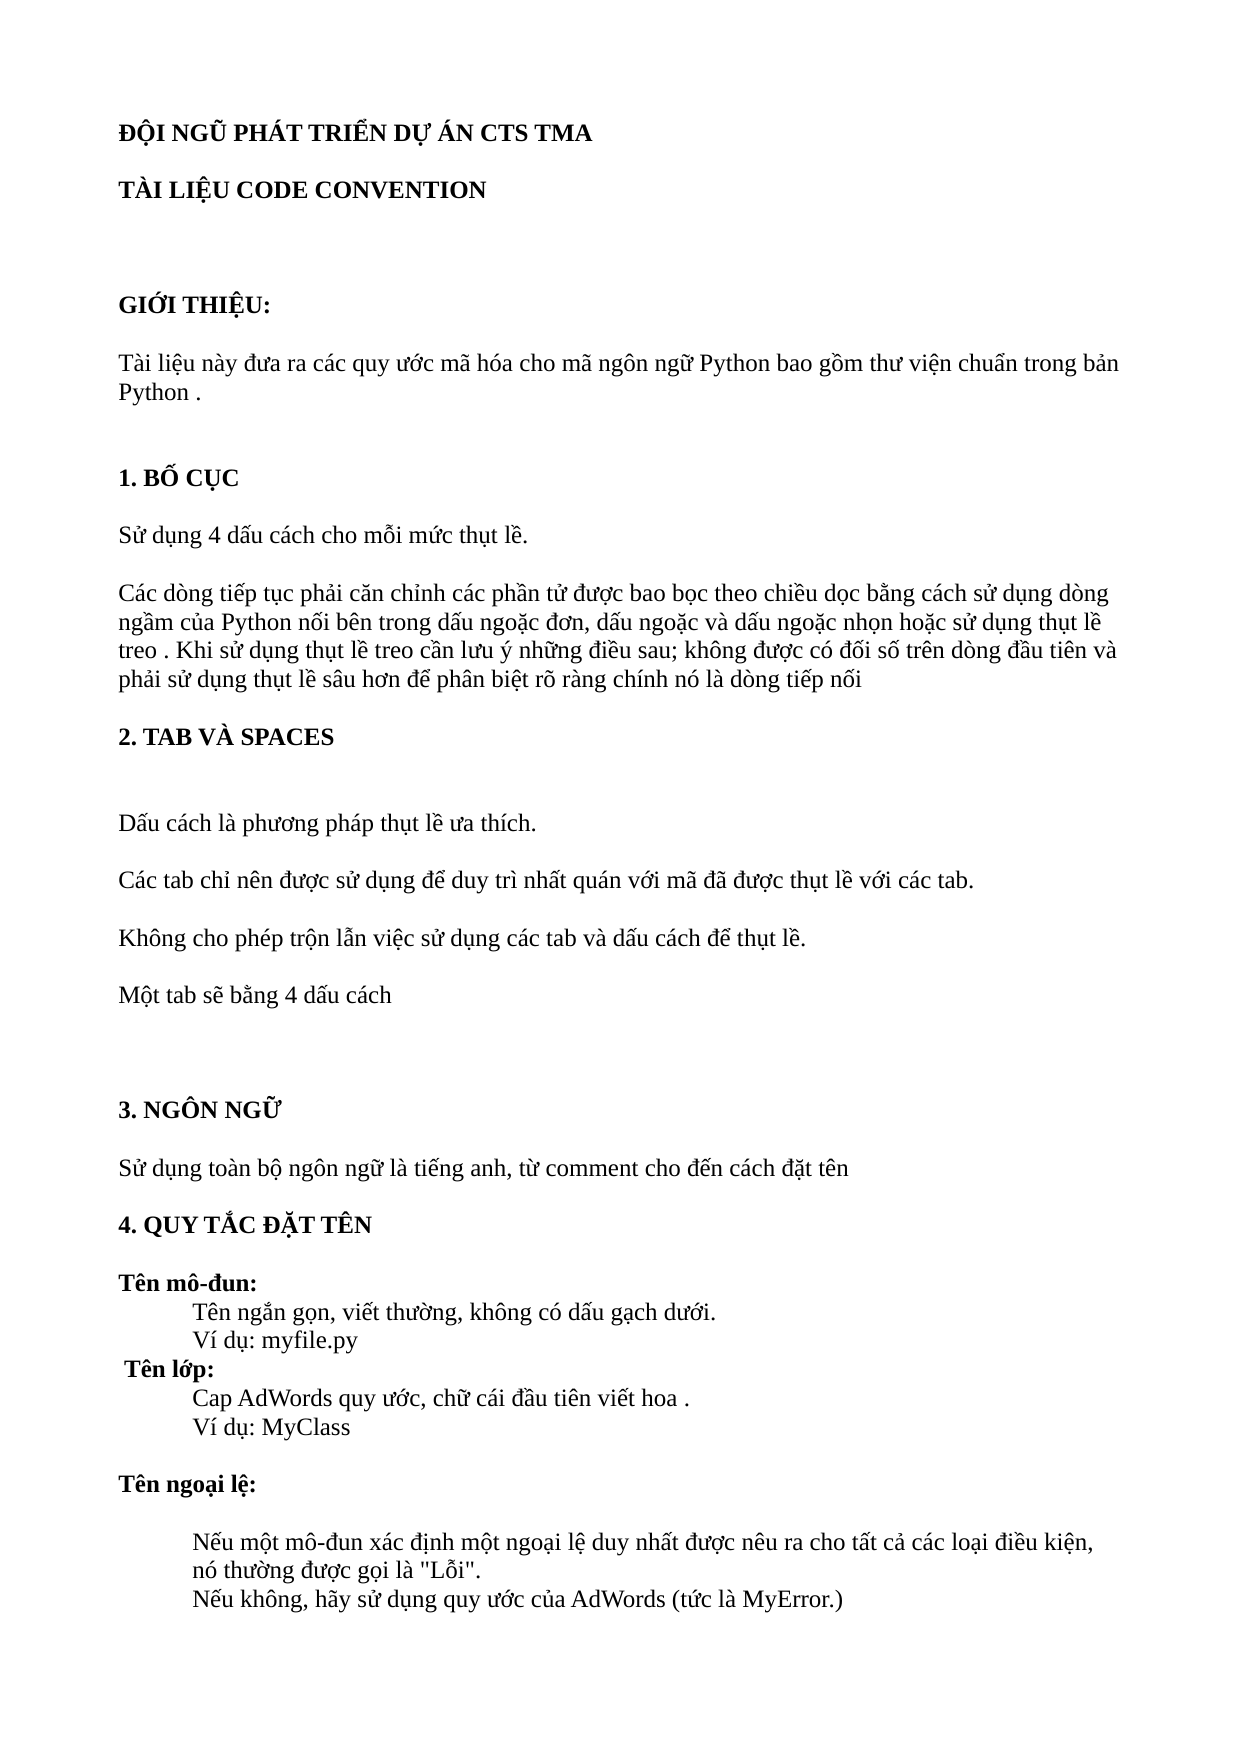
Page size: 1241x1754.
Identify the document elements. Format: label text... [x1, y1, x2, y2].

text 4. QUY TẮC ĐẶT TÊN [118, 1211, 1122, 1239]
text Nếu không, hãy sử dụng quy ước của AdWords (tức là MyError.) [118, 1584, 1122, 1613]
text Tên mô-đun: [118, 1268, 1122, 1297]
text GIỚI THIỆU: [118, 291, 1122, 319]
text 3. NGÔN NGỮ [118, 1096, 1122, 1124]
text Dấu cách là phương pháp thụt lề ưa thích. Các tab chỉ nên được sử dụng để duy trì nhất quán với mã đã được thụt lề với các tab. Không cho phép trộn lẫn việc sử dụng các tab và dấu cách để thụt lề. [118, 808, 1122, 952]
text Sử dụng toàn bộ ngôn ngữ là tiếng anh, từ comment cho đến cách đặt tên [118, 1153, 1122, 1182]
text Một tab sẽ bằng 4 dấu cách [118, 981, 1122, 1067]
text TÀI LIỆU CODE CONVENTION [118, 176, 1122, 204]
text ĐỘI NGŨ PHÁT TRIỂN DỰ ÁN CTS TMA [118, 118, 1122, 147]
text Tên ngoại lệ: Nếu một mô-đun xác định một ngoại lệ duy nhất được nêu ra cho tất cả các loại điều kiện, nó thường được gọi là "Lỗi". [118, 1441, 1122, 1584]
text Tên ngắn gọn, viết thường, không có dấu gạch dưới. Ví dụ: myfile.py Tên lớp: Cap AdWords quy ước, chữ cái đầu tiên viết hoa . Ví dụ: MyClass [118, 1297, 1122, 1441]
text 1. BỐ CỤC [118, 463, 1122, 492]
text Tài liệu này đưa ra các quy ước mã hóa cho mã ngôn ngữ Python bao gồm thư viện chuẩn trong bản Python . [118, 348, 1122, 406]
text 2. TAB VÀ SPACES [118, 722, 1122, 751]
text Sử dụng 4 dấu cách cho mỗi mức thụt lề. Các dòng tiếp tục phải căn chỉnh các phần tử được bao bọc theo chiều dọc bằng cách sử dụng dòng ngầm của Python nối bên trong dấu ngoặc đơn, dấu ngoặc và dấu ngoặc nhọn hoặc sử dụng thụt lề treo . Khi sử dụng thụt lề treo cần lưu ý những điều sau; không được có đối số trên dòng đầu tiên và phải sử dụng thụt lề sâu hơn để phân biệt rõ ràng chính nó là dòng tiếp nối [118, 521, 1122, 693]
